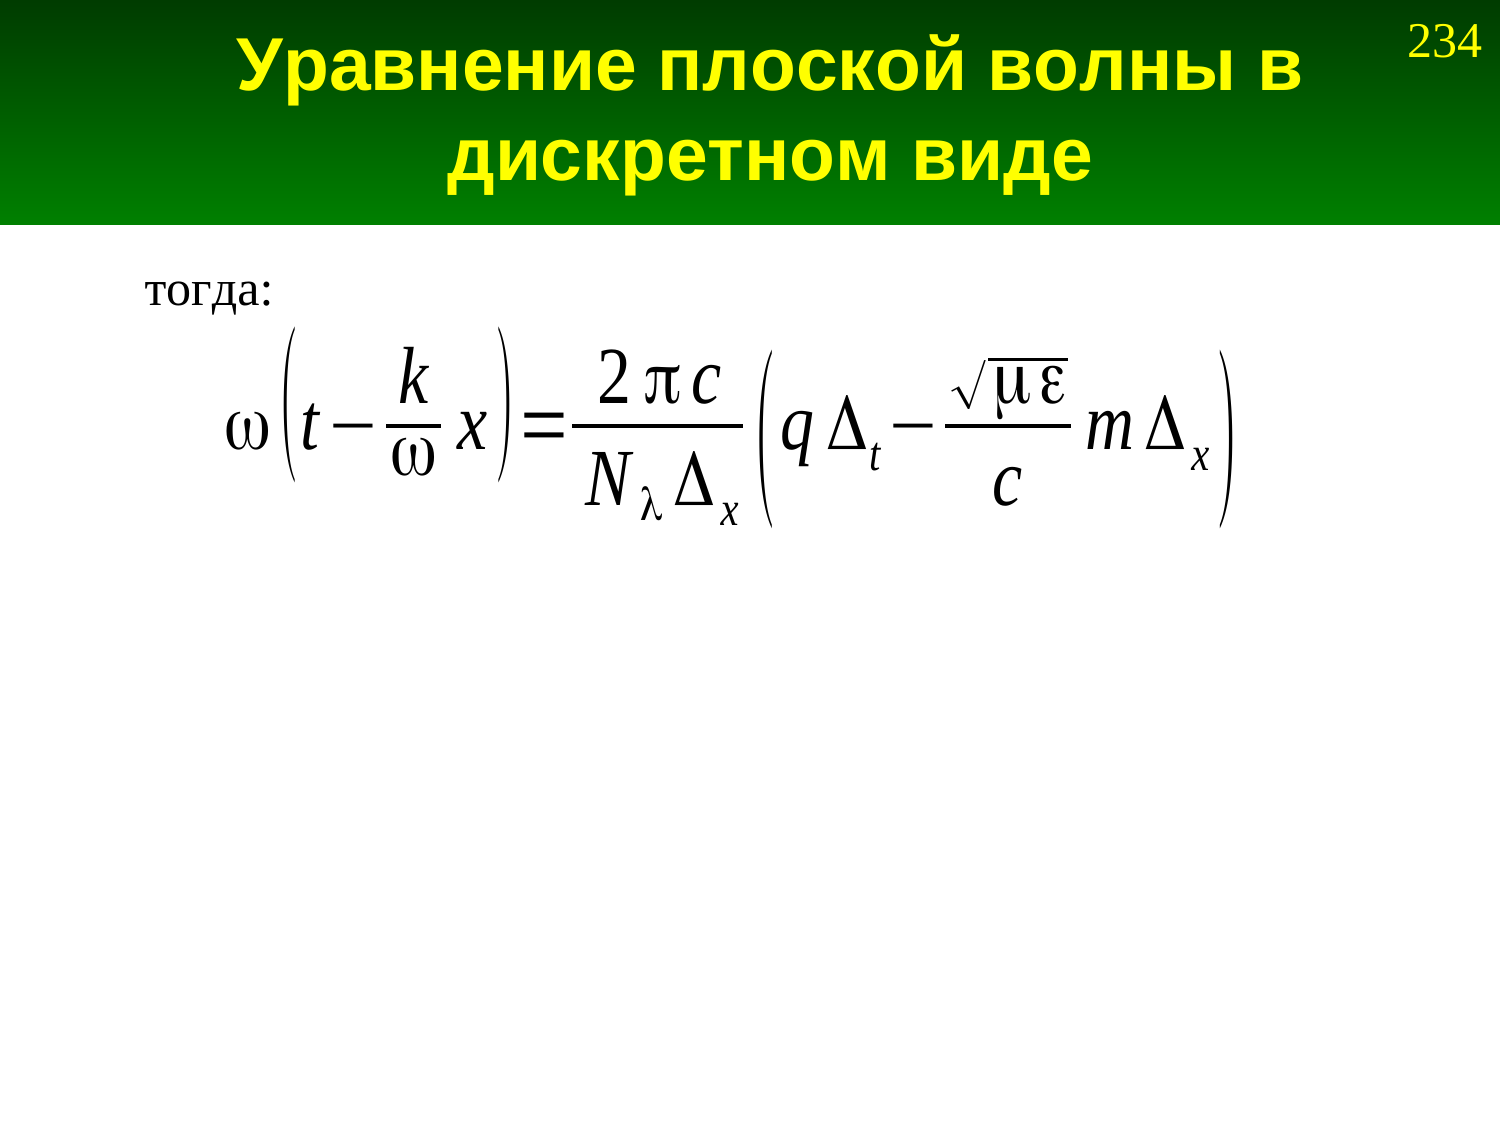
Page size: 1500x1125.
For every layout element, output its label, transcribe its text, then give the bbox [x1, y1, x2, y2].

chart [207, 322, 1253, 537]
title Уравнение плоской волны в дискретном виде [100, 7, 1441, 204]
text_box тогда: [129, 248, 289, 323]
